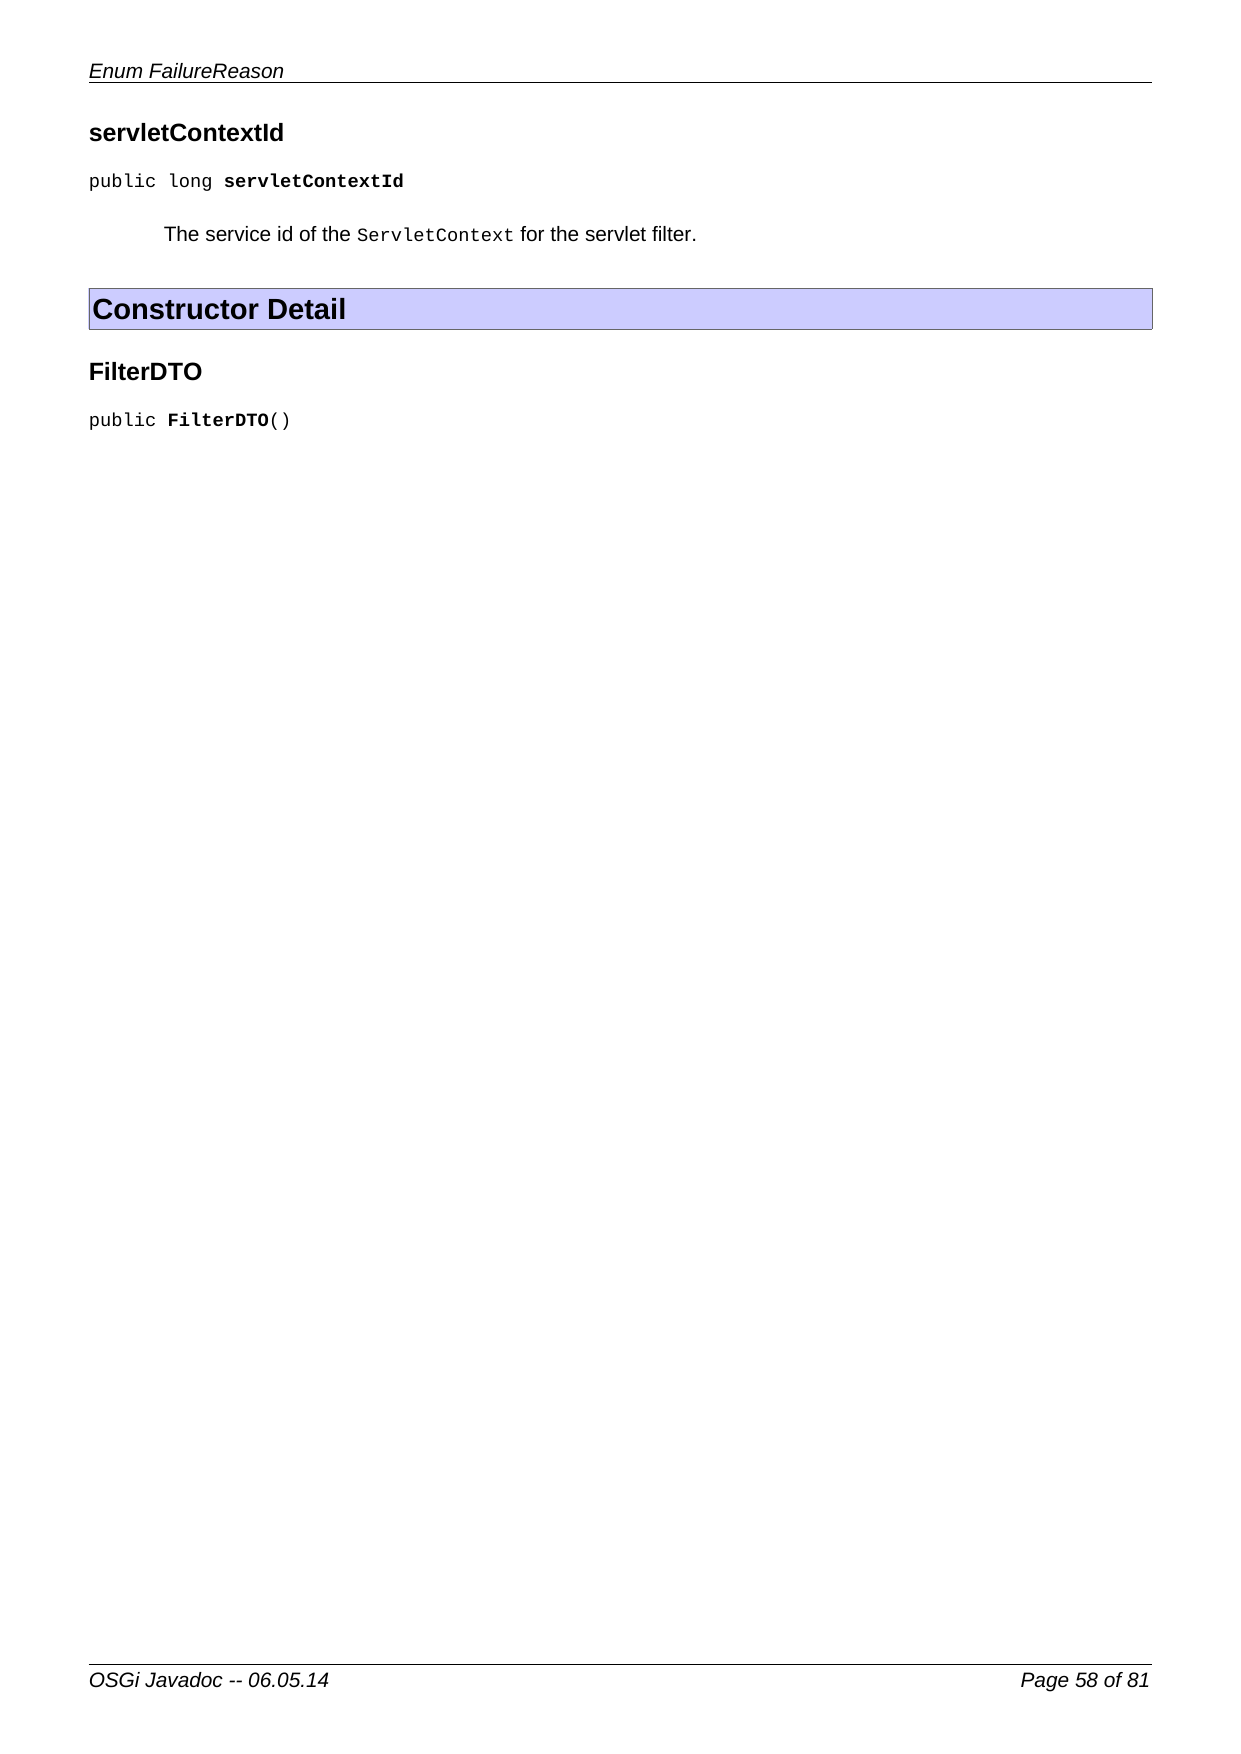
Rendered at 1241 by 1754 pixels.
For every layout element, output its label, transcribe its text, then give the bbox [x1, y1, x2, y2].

subtitle servletContextId [88, 118, 1152, 147]
subtitle Constructor Detail [90, 289, 1152, 329]
text public long servletContextId [88, 171, 1152, 193]
subtitle FilterDTO [88, 357, 1152, 386]
text public FilterDTO() [88, 410, 1152, 432]
text The service id of the ServletContext for the servlet filter. [163, 222, 1152, 247]
